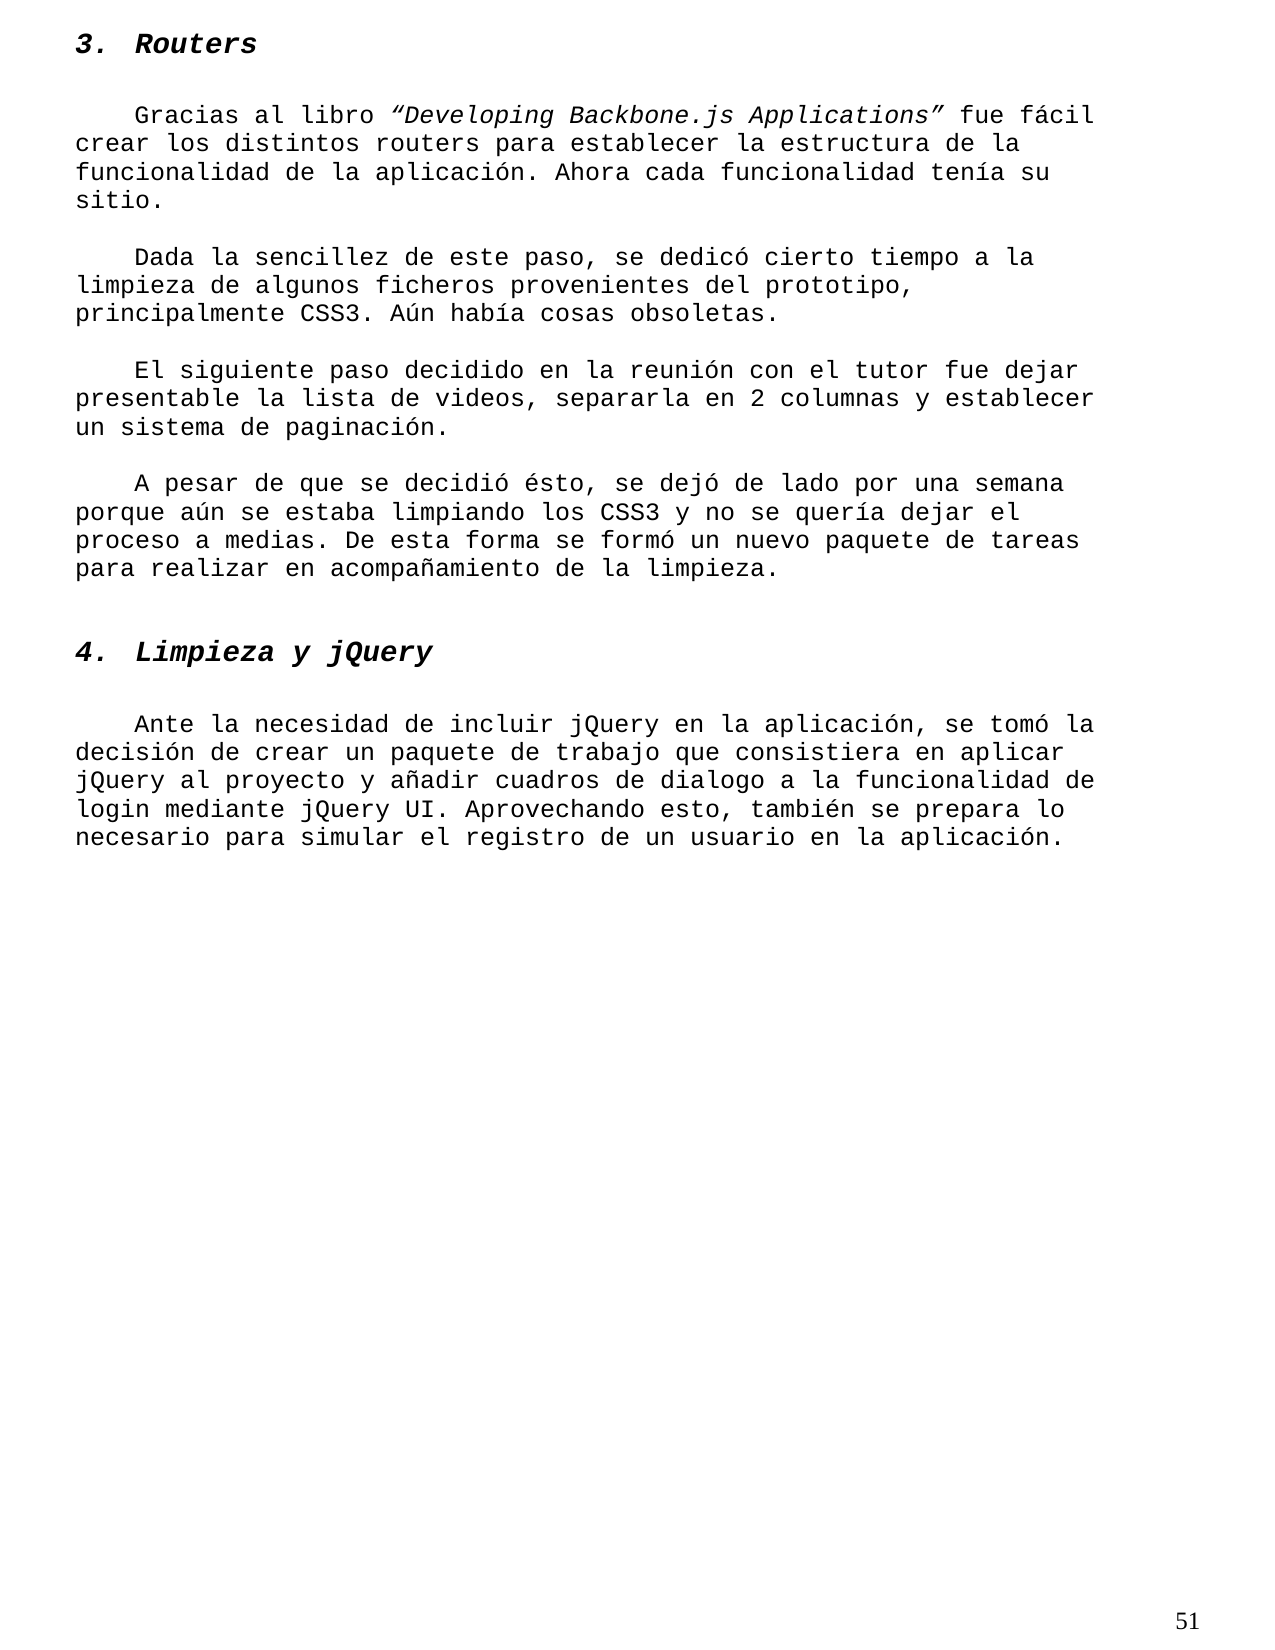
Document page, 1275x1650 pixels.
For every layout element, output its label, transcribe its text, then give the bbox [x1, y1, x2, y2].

subtitle Routers [75, 29, 1200, 62]
text Dada la sencillez de este paso, se dedicó cierto tiempo a la limpieza de algunos ficheros provenientes del prototipo, principalmente CSS3. Aún había cosas obsoletas. [75, 244, 1135, 329]
text A pesar de que se decidió ésto, se dejó de lado por una semana porque aún se estaba limpiando los CSS3 y no se quería dejar el proceso a medias. De esta forma se formó un nuevo paquete de tareas para realizar en acompañamiento de la limpieza. [75, 471, 1135, 584]
subtitle Limpieza y jQuery [75, 638, 1200, 671]
text El siguiente paso decidido en la reunión con el tutor fue dejar presentable la lista de videos, separarla en 2 columnas y establecer un sistema de paginación. [75, 358, 1135, 443]
text Ante la necesidad de incluir jQuery en la aplicación, se tomó la decisión de crear un paquete de trabajo que consistiera en aplicar jQuery al proyecto y añadir cuadros de dialogo a la funcionalidad de login mediante jQuery UI. Aprovechando esto, también se prepara lo necesario para simular el registro de un usuario en la aplicación. [75, 711, 1135, 853]
text Gracias al libro “Developing Backbone.js Applications” fue fácil crear los distintos routers para establecer la estructura de la funcionalidad de la aplicación. Ahora cada funcionalidad tenía su sitio. [75, 103, 1135, 216]
